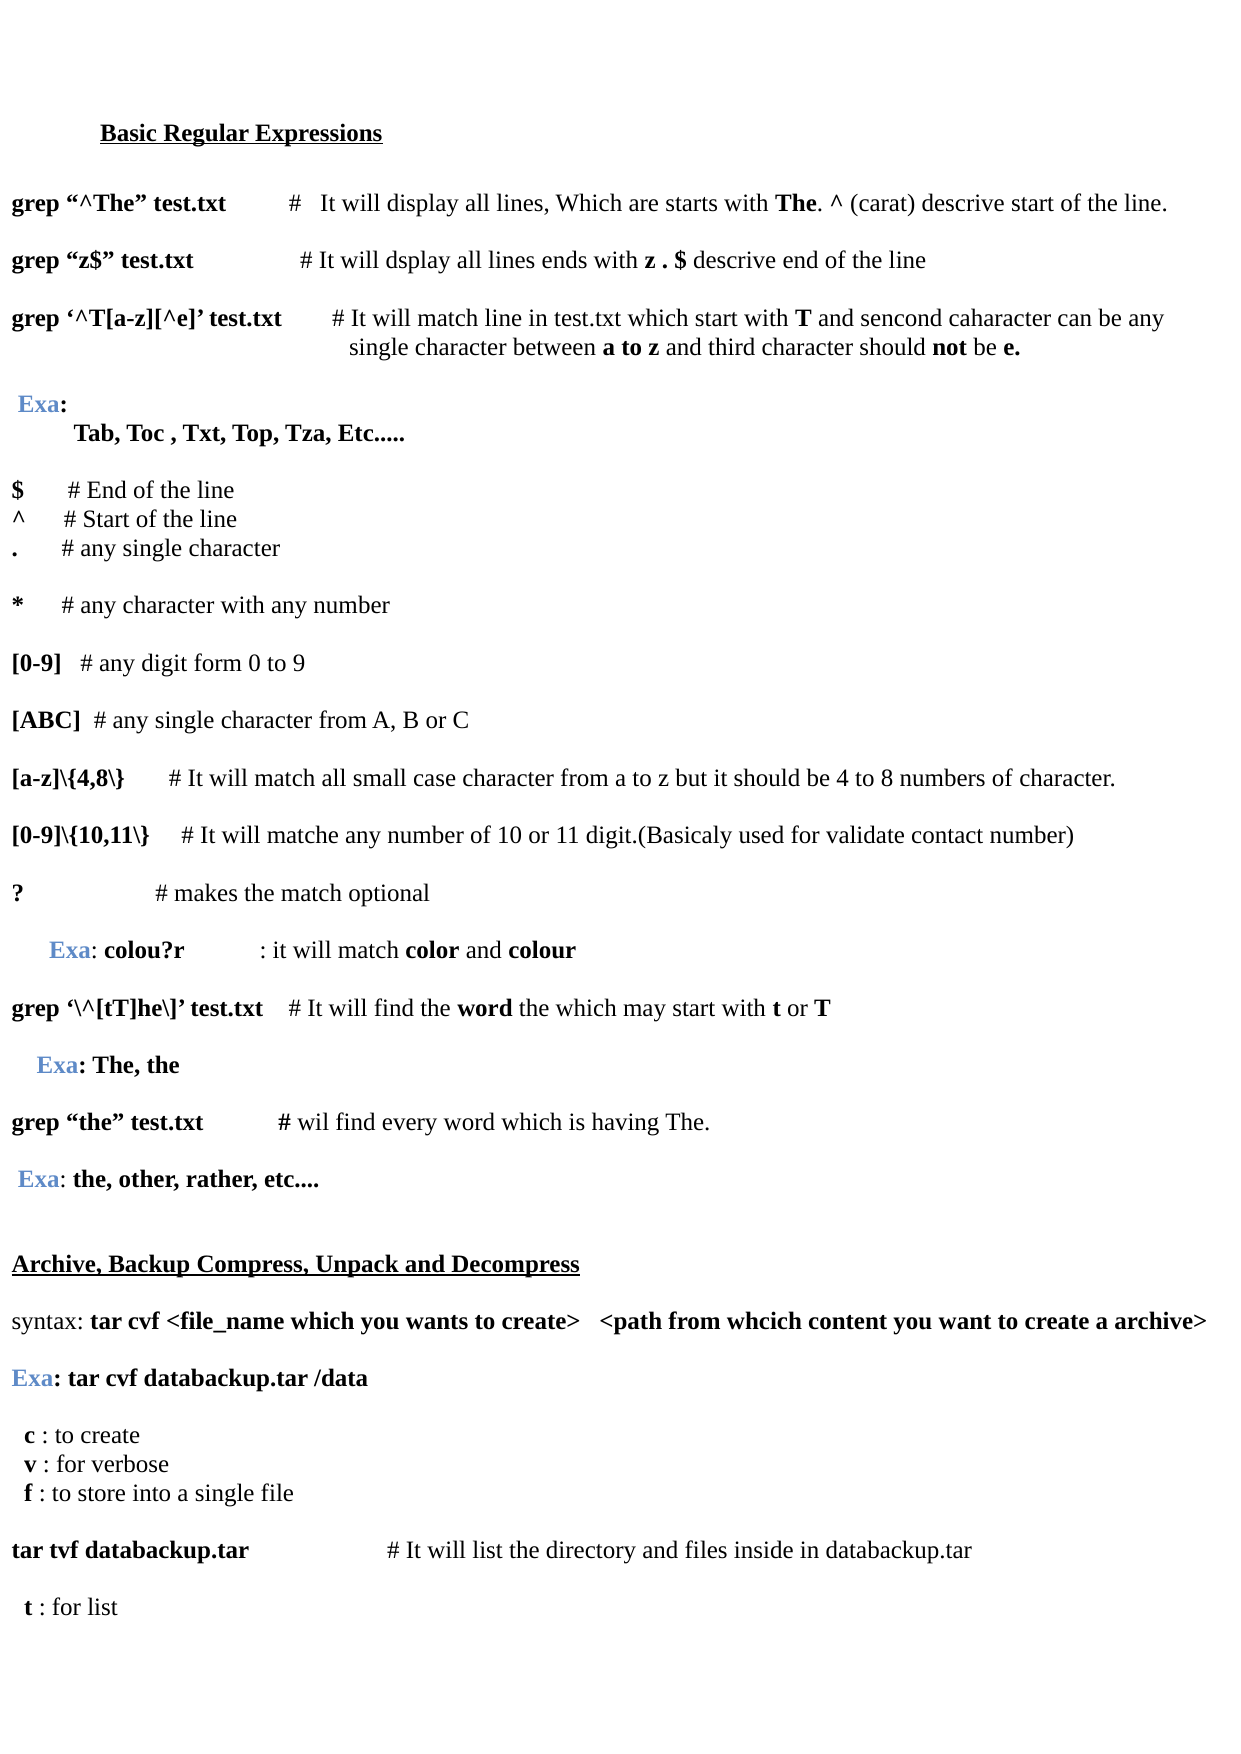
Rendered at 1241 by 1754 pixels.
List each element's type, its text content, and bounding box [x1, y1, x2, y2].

text ^ # Start of the line [11, 504, 1210, 533]
text grep “the” test.txt # wil find every word which is having The. [11, 1107, 1204, 1136]
text syntax: tar cvf <file_name which you wants to create> <path from whcich content you want to create a archive> [11, 1306, 1210, 1335]
text f : to store into a single file [11, 1478, 1210, 1507]
subtitle Basic Regular Expressions [100, 118, 1210, 147]
text Archive, Backup Compress, Unpack and Decompress [11, 1249, 1210, 1278]
text Exa: tar cvf databackup.tar /data [11, 1363, 1210, 1392]
text Exa: The, the [11, 1050, 1210, 1078]
text ? # makes the match optional [11, 878, 1210, 907]
text grep ‘^T[a-z][^e]’ test.txt # It will match line in test.txt which start with T and sencond caharacter can be any [11, 303, 1210, 332]
text tar tvf databackup.tar # It will list the directory and files inside in databackup.tar [11, 1535, 1210, 1564]
text grep “z$” test.txt # It will dsplay all lines ends with z . $ descrive end of the line [11, 246, 1210, 274]
text single character between a to z and third character should not be e. [11, 332, 1210, 361]
text v : for verbose [11, 1449, 1210, 1478]
text grep ‘\^[tT]he\]’ test.txt # It will find the word the which may start with t or T [11, 993, 1210, 1021]
text t : for list [11, 1592, 1210, 1621]
text [a-z]\{4,8\} # It will match all small case character from a to z but it should be 4 to 8 numbers of character. [11, 763, 1210, 792]
text Tab, Toc , Txt, Top, Tza, Etc..... [11, 418, 1210, 447]
text [0-9] # any digit form 0 to 9 [11, 648, 1210, 677]
text . # any single character [11, 533, 1210, 562]
text Exa: the, other, rather, etc.... [11, 1164, 1210, 1193]
text $ # End of the line [11, 476, 1210, 504]
text * # any character with any number [11, 591, 1210, 619]
text Exa: [11, 389, 1210, 418]
text [0-9]\{10,11\} # It will matche any number of 10 or 11 digit.(Basicaly used for validate contact number) [11, 821, 1210, 849]
text c : to create [11, 1421, 1210, 1449]
text Exa: colou?r : it will match color and colour [11, 936, 1210, 964]
text grep “^The” test.txt # It will display all lines, Which are starts with The. ^ (carat) descrive start of the line. [11, 188, 1210, 217]
text [ABC] # any single character from A, B or C [11, 706, 1210, 734]
